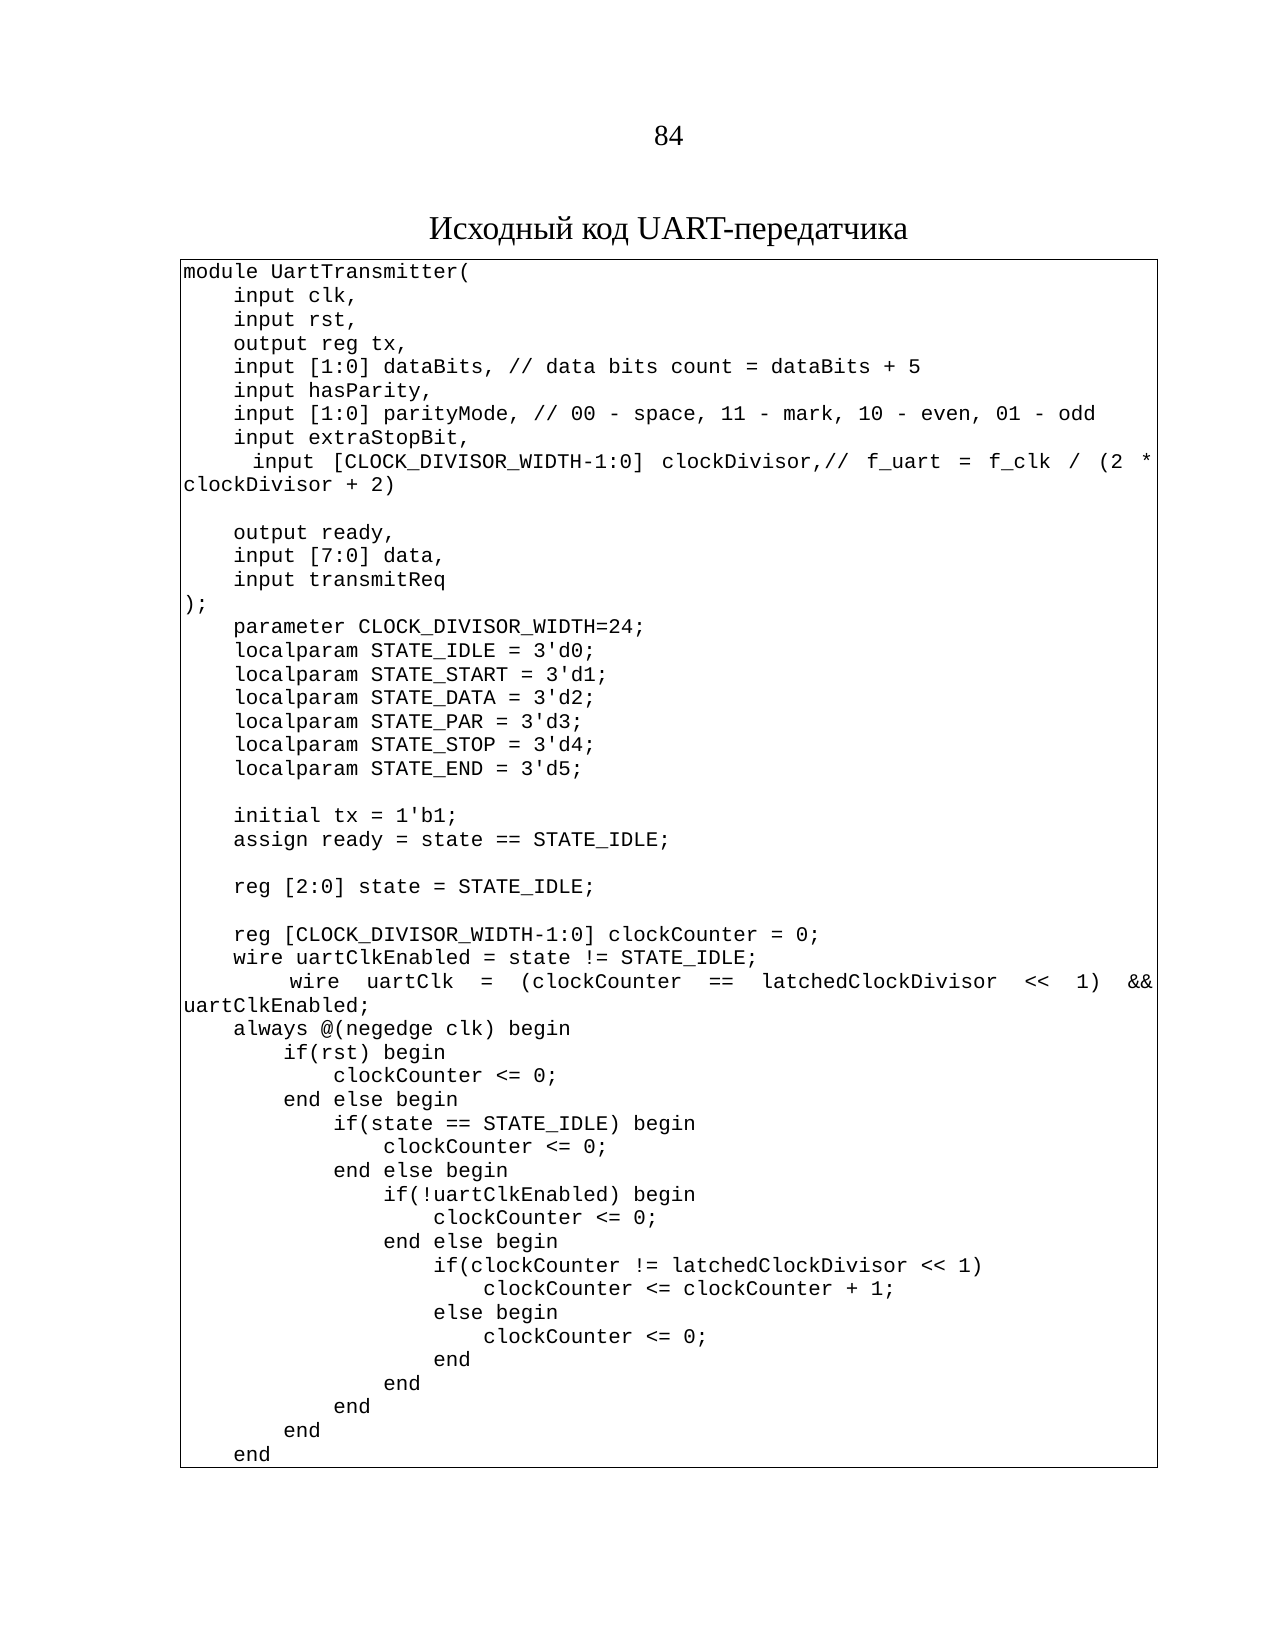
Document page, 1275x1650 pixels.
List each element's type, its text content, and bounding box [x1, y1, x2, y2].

text localparam STATE_IDLE = 3'd0; [181, 637, 1157, 660]
text clockCounter <= 0; [181, 1133, 1157, 1157]
text end else begin [181, 1157, 1157, 1181]
text if(!uartClkEnabled) begin [181, 1181, 1157, 1204]
text input rst, [181, 306, 1157, 329]
text wire uartClkEnabled = state != STATE_IDLE; [181, 944, 1157, 968]
text localparam STATE_START = 3'd1; [181, 660, 1157, 684]
text clockCounter <= 0; [181, 1204, 1157, 1228]
text clockCounter <= 0; [181, 1322, 1157, 1346]
text else begin [181, 1299, 1157, 1322]
subtitle Исходный код UART-передатчика [180, 208, 1157, 246]
text end [181, 1417, 1157, 1441]
text end [181, 1393, 1157, 1417]
text clockCounter <= clockCounter + 1; [181, 1275, 1157, 1299]
text input [7:0] data, [181, 542, 1157, 566]
text end [181, 1370, 1157, 1393]
text input clk, [181, 282, 1157, 306]
text output reg tx, [181, 329, 1157, 353]
text input transmitReq [181, 566, 1157, 589]
text localparam STATE_STOP = 3'd4; [181, 731, 1157, 755]
text initial tx = 1'b1; [181, 802, 1157, 826]
text input extraStopBit, [181, 424, 1157, 448]
text if(state == STATE_IDLE) begin [181, 1110, 1157, 1133]
text input hasParity, [181, 377, 1157, 400]
text ); [181, 589, 1157, 613]
text reg [2:0] state = STATE_IDLE; [181, 873, 1157, 900]
text end [181, 1346, 1157, 1370]
text parameter CLOCK_DIVISOR_WIDTH=24; [181, 613, 1157, 637]
text localparam STATE_DATA = 3'd2; [181, 684, 1157, 708]
text clockCounter <= 0; [181, 1062, 1157, 1086]
text end else begin [181, 1086, 1157, 1110]
text localparam STATE_PAR = 3'd3; [181, 708, 1157, 731]
text input [CLOCK_DIVISOR_WIDTH-1:0] clockDivisor,// f_uart = f_clk / (2 * clockDivisor + 2) [181, 448, 1157, 498]
text reg [CLOCK_DIVISOR_WIDTH-1:0] clockCounter = 0; [181, 921, 1157, 944]
text module UartTransmitter( [181, 260, 1157, 282]
text input [1:0] parityMode, // 00 - space, 11 - mark, 10 - even, 01 - odd [181, 400, 1157, 424]
text input [1:0] dataBits, // data bits count = dataBits + 5 [181, 353, 1157, 377]
text if(rst) begin [181, 1039, 1157, 1062]
text always @(negedge clk) begin [181, 1015, 1157, 1039]
text end else begin [181, 1228, 1157, 1252]
text localparam STATE_END = 3'd5; [181, 755, 1157, 782]
text end [181, 1441, 1157, 1467]
text output ready, [181, 518, 1157, 542]
text if(clockCounter != latchedClockDivisor << 1) [181, 1252, 1157, 1275]
text wire uartClk = (clockCounter == latchedClockDivisor << 1) && uartClkEnabled; [181, 968, 1157, 1015]
text assign ready = state == STATE_IDLE; [181, 826, 1157, 853]
